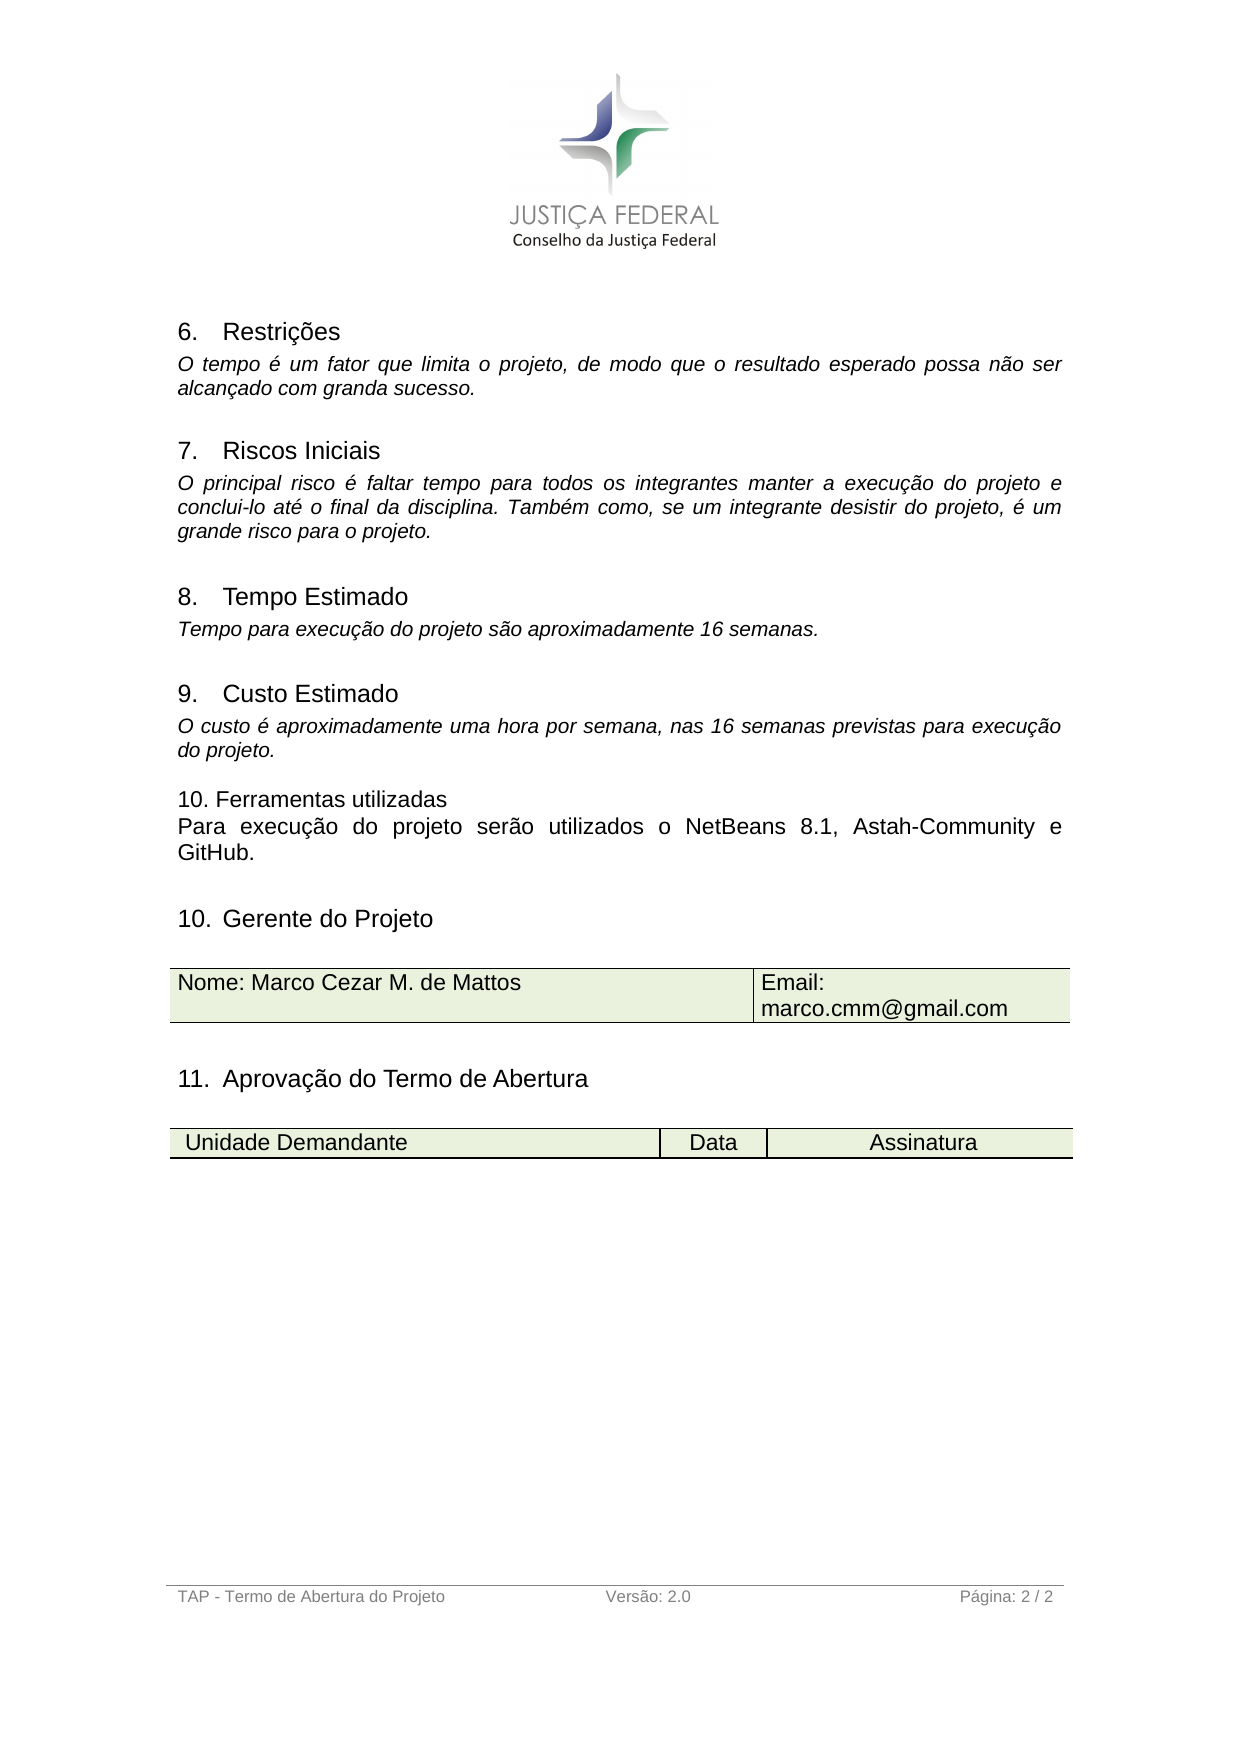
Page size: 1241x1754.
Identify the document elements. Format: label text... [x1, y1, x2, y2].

table_header Assinatura [768, 1129, 1073, 1157]
table_header Nome: Marco Cezar M. de Mattos [170, 969, 753, 1022]
table_header Unidade Demandante [170, 1129, 659, 1157]
text O custo é aproximadamente uma hora por semana, nas 16 semanas previstas para execução do projeto. [177, 714, 1063, 762]
subtitle Aprovação do Termo de Abertura [177, 1064, 1065, 1093]
text O tempo é um fator que limita o projeto, de modo que o resultado esperado possa não ser alcançado com granda sucesso. [177, 351, 1063, 399]
text O principal risco é faltar tempo para todos os integrantes manter a execução do projeto e conclui-lo até o final da disciplina. Também como, se um integrante desistir do projeto, é um grande risco para o projeto. [177, 471, 1063, 543]
table_header Data [661, 1129, 766, 1157]
subtitle Tempo Estimado [177, 582, 1065, 610]
subtitle Custo Estimado [177, 679, 1065, 708]
text Para execução do projeto serão utilizados o NetBeans 8.1, Astah-Community e GitHub. [177, 813, 1063, 865]
subtitle Restrições [177, 316, 1065, 345]
subtitle Riscos Iniciais [177, 436, 1065, 464]
table_header Email: marco.cmm@gmail.com [754, 969, 1070, 1022]
picture [509, 73, 719, 249]
subtitle Gerente do Projeto [177, 904, 1065, 933]
text 10. Ferramentas utilizadas [177, 786, 1063, 813]
text Tempo para execução do projeto são aproximadamente 16 semanas. [177, 617, 1063, 641]
